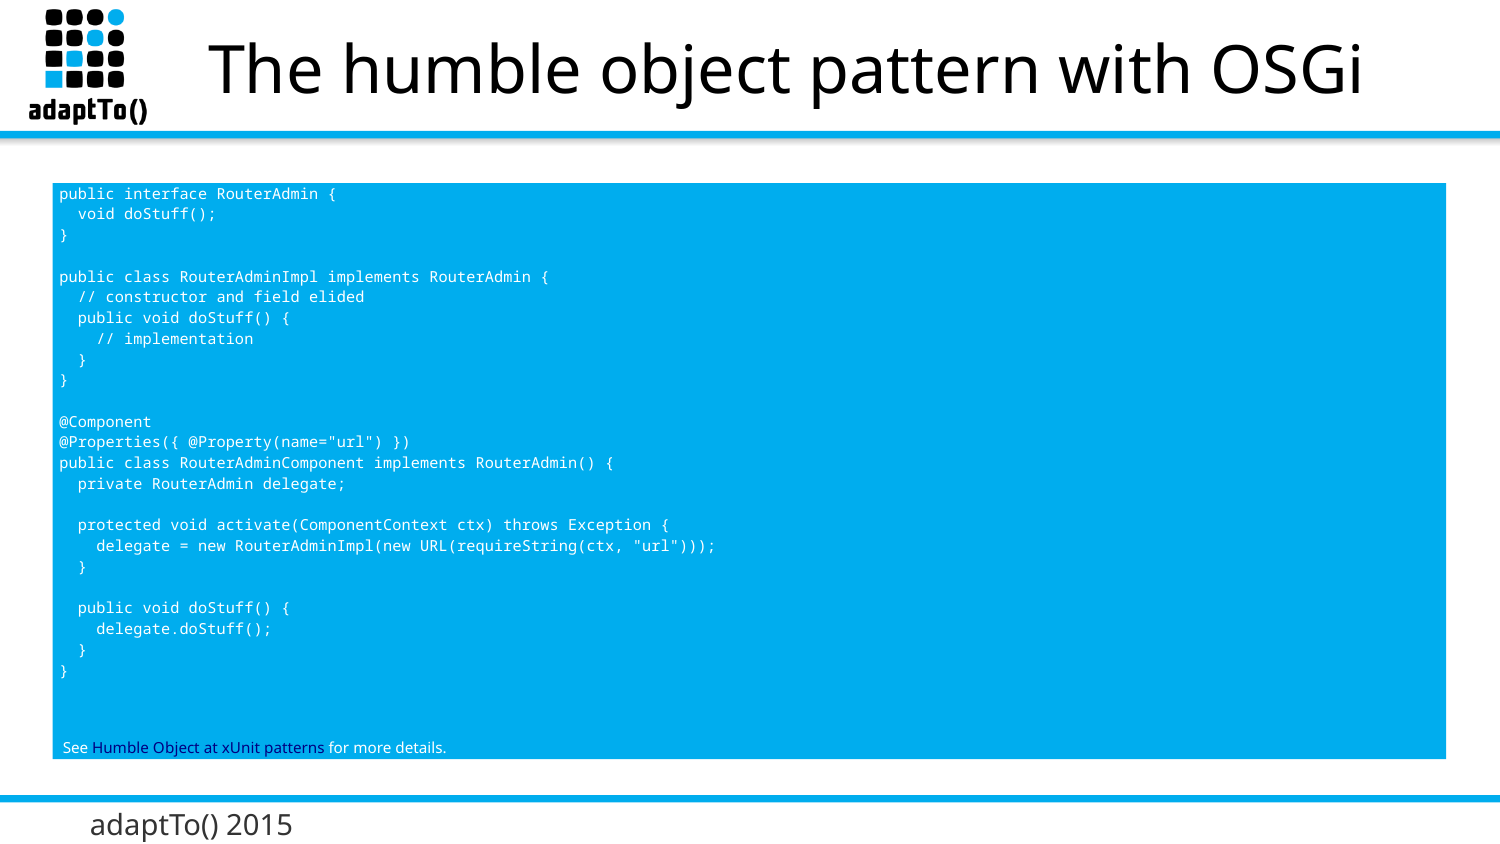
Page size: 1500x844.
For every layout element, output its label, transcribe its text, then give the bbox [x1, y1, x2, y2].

picture [27, 6, 148, 126]
title The humble object pattern with OSGi [150, 15, 1425, 121]
list public interface RouterAdmin { void doStuff(); } public class RouterAdminImpl implements RouterAdmin { // constructor and field elided public void doStuff() { // implementation } } @Component @Properties({ @Property(name="url") }) public class RouterAdminComponent implements RouterAdmin() { private RouterAdmin delegate; protected void activate(ComponentContext ctx) throws Exception { delegate = new RouterAdminImpl(new URL(requireString(ctx, "url"))); } public void doStuff() { delegate.doStuff(); } } See Humble Object at xUnit patterns for more details. [52, 183, 1447, 760]
